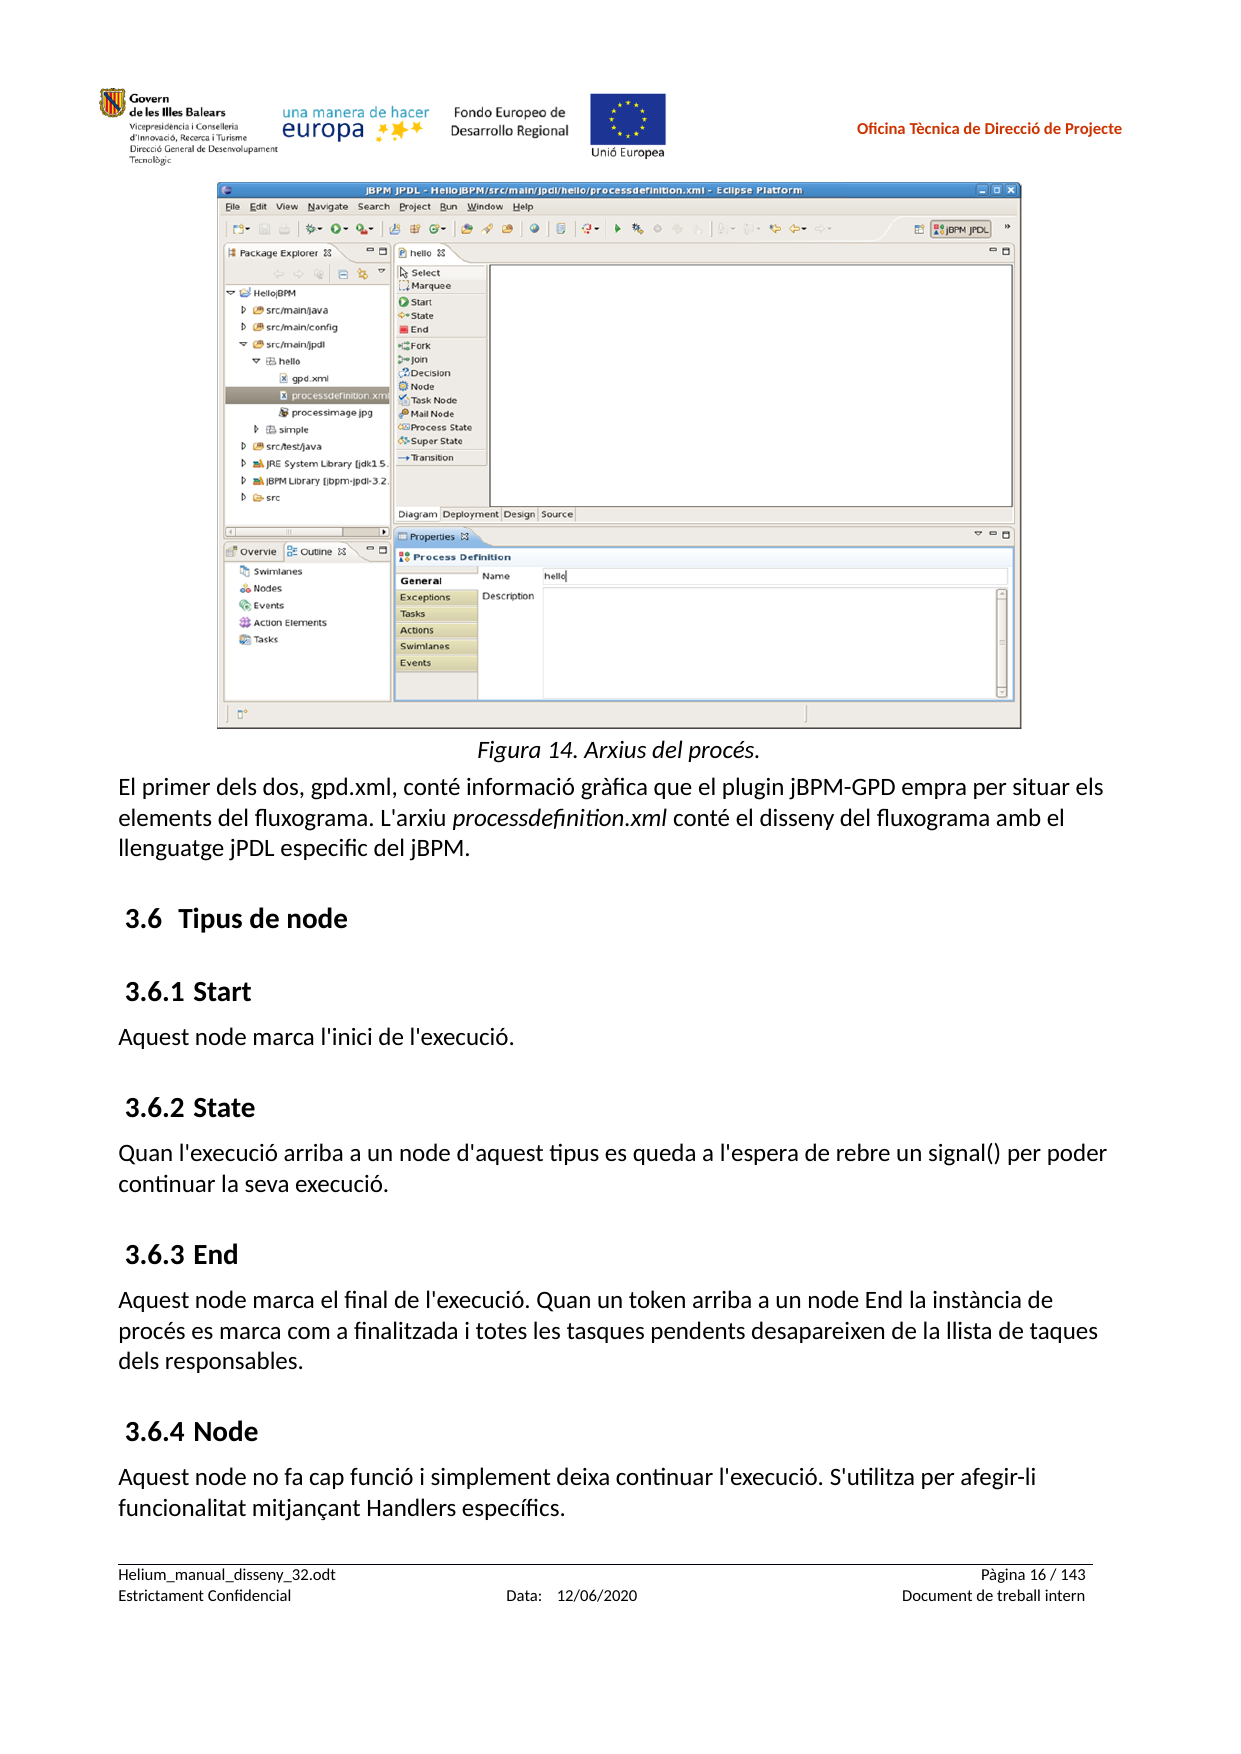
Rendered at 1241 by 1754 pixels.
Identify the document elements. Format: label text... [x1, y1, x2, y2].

text Quan l'execució arriba a un node d'aquest tipus es queda a l'espera de rebre un signal() per poder continuar la seva execució. [118, 1138, 1122, 1199]
text Aquest node no fa cap funció i simplement deixa continuar l'execució. S'utilitza per afegir-li funcionalitat mitjançant Handlers específics. [118, 1461, 1122, 1522]
subtitle Start [118, 973, 1122, 1009]
picture [99, 87, 668, 166]
text Aquest node marca l'inici de l'execució. [118, 1021, 1122, 1052]
text Figura 14. Arxius del procés. [175, 734, 1065, 764]
subtitle Node [118, 1413, 1122, 1449]
subtitle State [118, 1089, 1122, 1125]
text Aquest node marca el final de l'execució. Quan un token arriba a un node End la instància de procés es marca com a finalitzada i totes les tasques pendents desapareixen de la llista de taques dels responsables. [118, 1284, 1122, 1376]
text El primer dels dos, gpd.xml, conté informació gràfica que el plugin jBPM-GPD empra per situar els elements del fluxograma. L'arxiu processdefinition.xml conté el disseny del fluxograma amb el llenguatge jPDL especific del jBPM. [118, 168, 1122, 863]
picture [215, 180, 1025, 734]
subtitle End [118, 1236, 1122, 1272]
subtitle Tipus de node [118, 900, 1122, 936]
